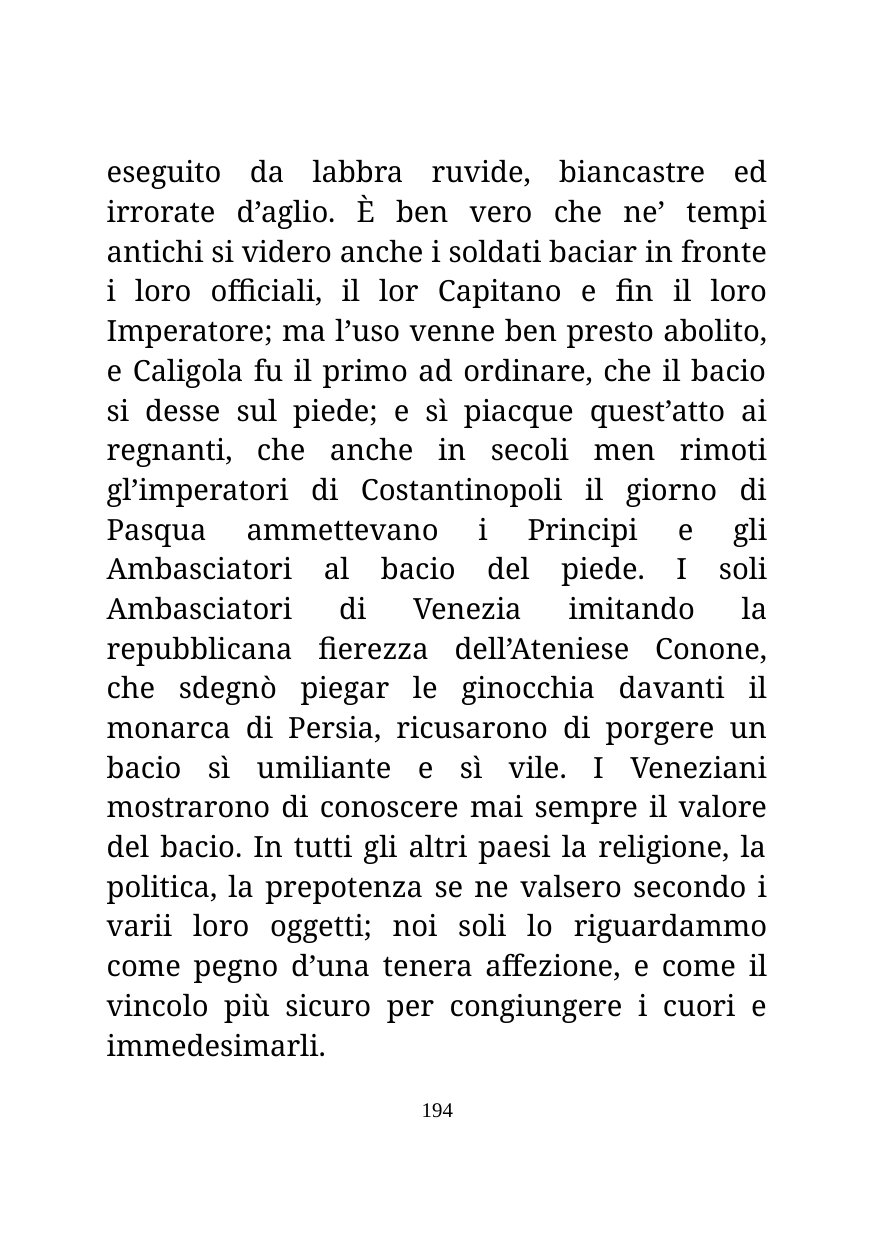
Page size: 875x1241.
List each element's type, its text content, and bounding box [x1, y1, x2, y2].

text eseguito da labbra ruvide, biancastre ed irrorate d’aglio. È ben vero che ne’ tempi antichi si videro anche i soldati baciar in fronte i loro officiali, il lor Capitano e fin il loro Imperatore; ma l’uso venne ben presto abolito, e Caligola fu il primo ad ordinare, che il bacio si desse sul piede; e sì piacque quest’atto ai regnanti, che anche in secoli men rimoti gl’imperatori di Costantinopoli il giorno di Pasqua ammettevano i Principi e gli Ambasciatori al bacio del piede. I soli Ambasciatori di Venezia imitando la repubblicana fierezza dell’Ateniese Conone, che sdegnò piegar le ginocchia davanti il monarca di Persia, ricusarono di porgere un bacio sì umiliante e sì vile. I Veneziani mostrarono di conoscere mai sempre il valore del bacio. In tutti gli altri paesi la religione, la politica, la prepotenza se ne valsero secondo i varii loro oggetti; noi soli lo riguardammo come pegno d’una tenera affezione, e come il vincolo più sicuro per congiungere i cuori e immedesimarli. [106, 152, 768, 1064]
